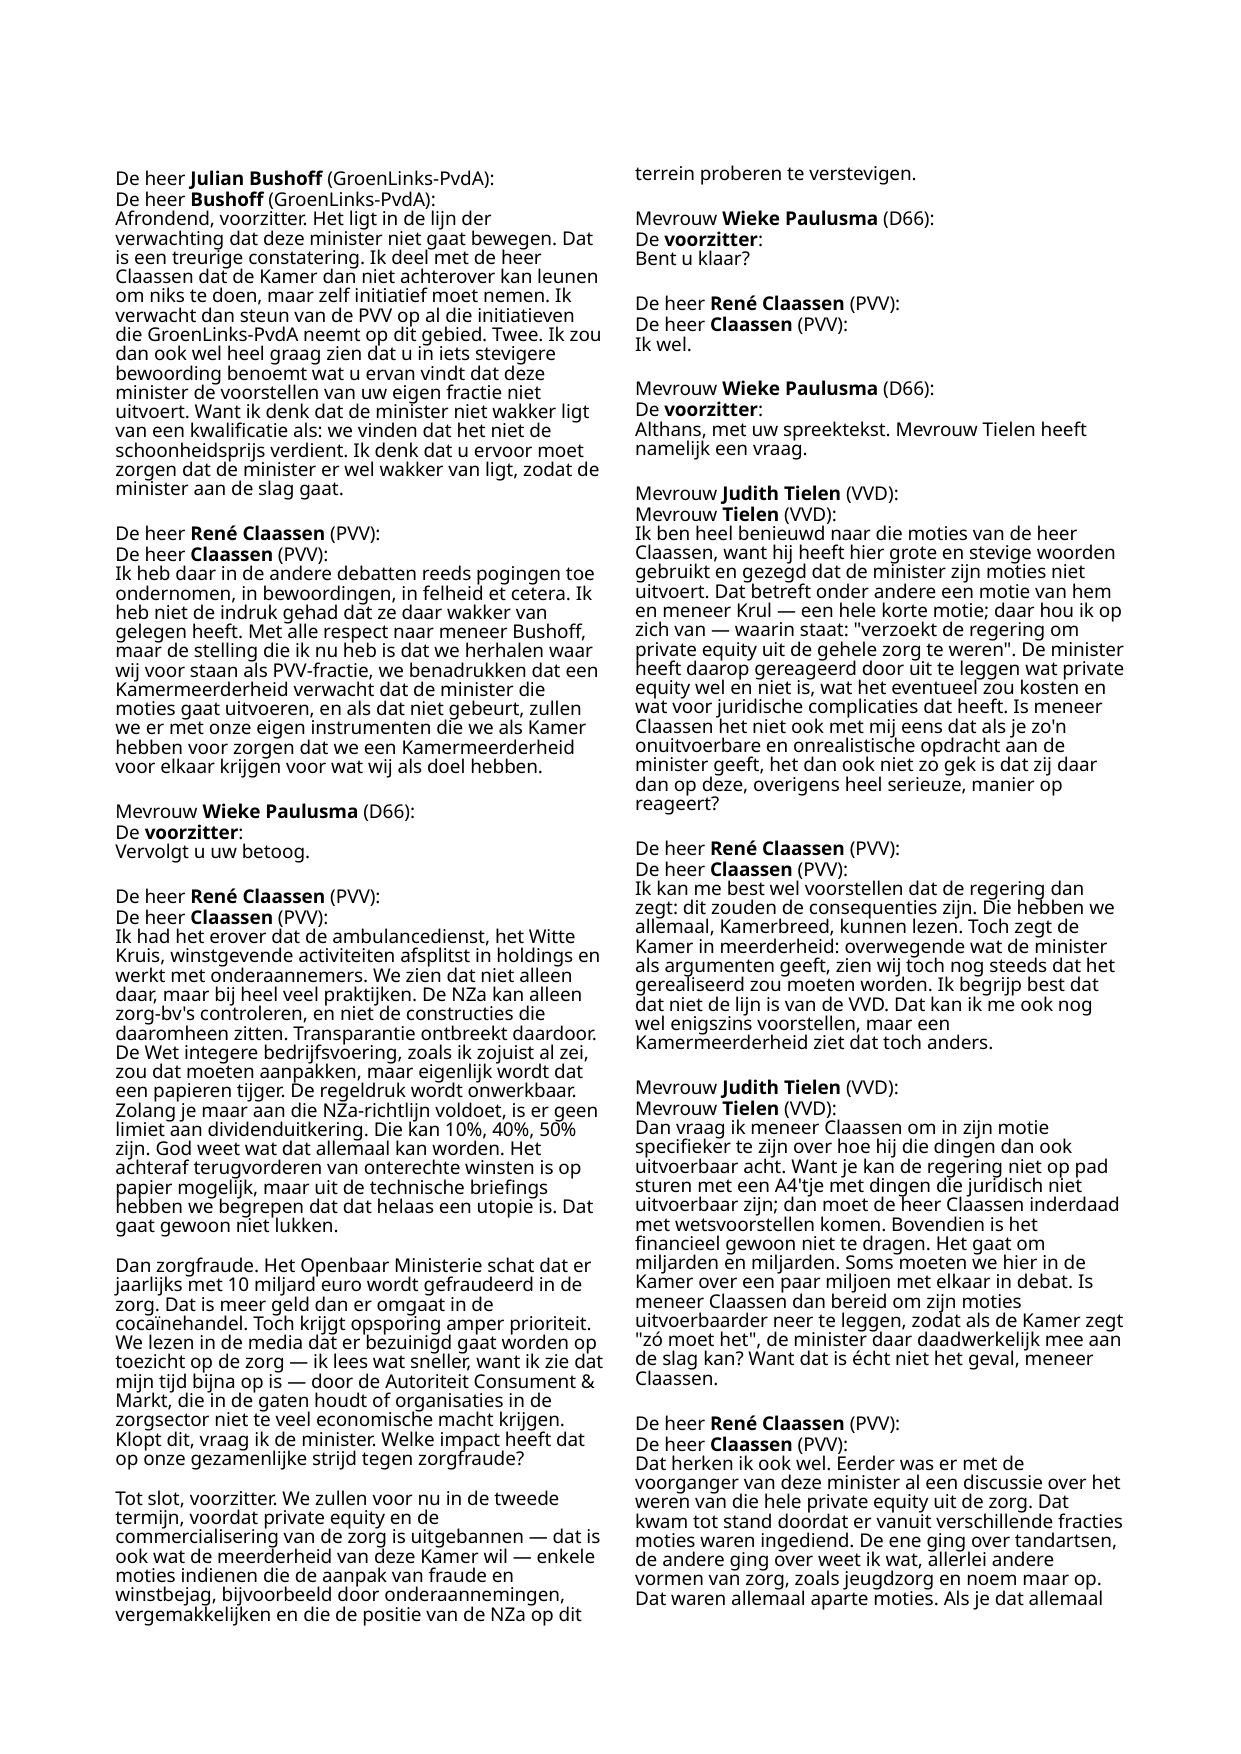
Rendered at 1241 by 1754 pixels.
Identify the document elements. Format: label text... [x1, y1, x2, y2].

text terrein proberen te verstevigen. [635, 165, 1125, 184]
text De heer Claassen (PVV): [635, 1436, 1125, 1455]
text Mevrouw Tielen (VVD): [635, 1100, 1125, 1119]
text De heer René Claassen (PVV): [115, 520, 605, 546]
text Afrondend, voorzitter. Het ligt in de lijn der verwachting dat deze minister niet gaat bewegen. Dat is een treurige constatering. Ik deel met de heer Claassen dat de Kamer dan niet achterover kan leunen om niks te doen, maar zelf initiatief moet nemen. Ik verwacht dan steun van de PVV op al die initiatieven die GroenLinks-PvdA neemt op dit gebied. Twee. Ik zou dan ook wel heel graag zien dat u in iets stevigere bewoording benoemt wat u ervan vindt dat deze minister de voorstellen van uw eigen fractie niet uitvoert. Want ik denk dat de minister niet wakker ligt van een kwalificatie als: we vinden dat het niet de schoonheidsprijs verdient. Ik denk dat u ervoor moet zorgen dat de minister er wel wakker van ligt, zodat de minister aan de slag gaat. [115, 210, 605, 499]
text Mevrouw Tielen (VVD): [635, 506, 1125, 525]
text De heer Claassen (PVV): [635, 861, 1125, 880]
text Ik ben heel benieuwd naar die moties van de heer Claassen, want hij heeft hier grote en stevige woorden gebruikt en gezegd dat de minister zijn moties niet uitvoert. Dat betreft onder andere een motie van hem en meneer Krul — een hele korte motie; daar hou ik op zich van — waarin staat: "verzoekt de regering om private equity uit de gehele zorg te weren". De minister heeft daarop gereageerd door uit te leggen wat private equity wel en niet is, wat het eventueel zou kosten en wat voor juridische complicaties dat heeft. Is meneer Claassen het niet ook met mij eens dat als je zo'n onuitvoerbare en onrealistische opdracht aan de minister geeft, het dan ook niet zo gek is dat zij daar dan op deze, overigens heel serieuze, manier op reageert? [635, 525, 1125, 814]
text De voorzitter: [635, 401, 1125, 421]
text Bent u klaar? [635, 250, 1125, 270]
text Ik wel. [635, 336, 1125, 355]
text Ik had het erover dat de ambulancedienst, het Witte Kruis, winstgevende activiteiten afsplitst in holdings en werkt met onderaannemers. We zien dat niet alleen daar, maar bij heel veel praktijken. De NZa kan alleen zorg-bv's controleren, en niet de constructies die daaromheen zitten. Transparantie ontbreekt daardoor. De Wet integere bedrijfsvoering, zoals ik zojuist al zei, zou dat moeten aanpakken, maar eigenlijk wordt dat een papieren tijger. De regeldruk wordt onwerkbaar. Zolang je maar aan die NZa-richtlijn voldoet, is er geen limiet aan dividenduitkering. Die kan 10%, 40%, 50% zijn. God weet wat dat allemaal kan worden. Het achteraf terugvorderen van onterechte winsten is op papier mogelijk, maar uit de technische briefings hebben we begrepen dat dat helaas een utopie is. Dat gaat gewoon niet lukken. [115, 928, 605, 1236]
text De heer Bushoff (GroenLinks-PvdA): [115, 191, 605, 210]
text Vervolgt u uw betoog. [115, 843, 605, 862]
text Dan zorgfraude. Het Openbaar Ministerie schat dat er jaarlijks met 10 miljard euro wordt gefraudeerd in de zorg. Dat is meer geld dan er omgaat in de cocaïnehandel. Toch krijgt opsporing amper prioriteit. We lezen in de media dat er bezuinigd gaat worden op toezicht op de zorg — ik lees wat sneller, want ik zie dat mijn tijd bijna op is — door de Autoriteit Consument & Markt, die in de gaten houdt of organisaties in de zorgsector niet te veel economische macht krijgen. Klopt dit, vraag ik de minister. Welke impact heeft dat op onze gezamenlijke strijd tegen zorgfraude? [115, 1257, 605, 1469]
text Althans, met uw spreektekst. Mevrouw Tielen heeft namelijk een vraag. [635, 421, 1125, 459]
text Mevrouw Wieke Paulusma (D66): [635, 376, 1125, 401]
text Ik heb daar in de andere debatten reeds pogingen toe ondernomen, in bewoordingen, in felheid et cetera. Ik heb niet de indruk gehad dat ze daar wakker van gelegen heeft. Met alle respect naar meneer Bushoff, maar de stelling die ik nu heb is dat we herhalen waar wij voor staan als PVV-fractie, we benadrukken dat een Kamermeerderheid verwacht dat de minister die moties gaat uitvoeren, en als dat niet gebeurt, zullen we er met onze eigen instrumenten die we als Kamer hebben voor zorgen dat we een Kamermeerderheid voor elkaar krijgen voor wat wij als doel hebben. [115, 565, 605, 777]
text De heer René Claassen (PVV): [115, 883, 605, 909]
text De heer René Claassen (PVV): [635, 835, 1125, 861]
text De heer Claassen (PVV): [635, 316, 1125, 336]
text Ik kan me best wel voorstellen dat de regering dan zegt: dit zouden de consequenties zijn. Die hebben we allemaal, Kamerbreed, kunnen lezen. Toch zegt de Kamer in meerderheid: overwegende wat de minister als argumenten geeft, zien wij toch nog steeds dat het gerealiseerd zou moeten worden. Ik begrijp best dat dat niet de lijn is van de VVD. Dat kan ik me ook nog wel enigszins voorstellen, maar een Kamermeerderheid ziet dat toch anders. [635, 880, 1125, 1053]
text De voorzitter: [115, 824, 605, 843]
text Mevrouw Judith Tielen (VVD): [635, 480, 1125, 506]
text De heer Claassen (PVV): [115, 546, 605, 565]
text Mevrouw Wieke Paulusma (D66): [635, 205, 1125, 231]
text De heer Julian Bushoff (GroenLinks-PvdA): [115, 165, 605, 191]
text Mevrouw Wieke Paulusma (D66): [115, 798, 605, 824]
text De heer René Claassen (PVV): [635, 1410, 1125, 1436]
text Dat herken ik ook wel. Eerder was er met de voorganger van deze minister al een discussie over het weren van die hele private equity uit de zorg. Dat kwam tot stand doordat er vanuit verschillende fracties moties waren ingediend. De ene ging over tandartsen, de andere ging over weet ik wat, allerlei andere vormen van zorg, zoals jeugdzorg en noem maar op. Dat waren allemaal aparte moties. Als je dat allemaal [635, 1455, 1125, 1609]
text Mevrouw Judith Tielen (VVD): [635, 1074, 1125, 1100]
text Tot slot, voorzitter. We zullen voor nu in de tweede termijn, voordat private equity en de commercialisering van de zorg is uitgebannen — dat is ook wat de meerderheid van deze Kamer wil — enkele moties indienen die de aanpak van fraude en winstbejag, bijvoorbeeld door onderaannemingen, vergemakkelijken en die de positie van de NZa op dit [115, 1490, 605, 1625]
text De heer René Claassen (PVV): [635, 291, 1125, 316]
text Dan vraag ik meneer Claassen om in zijn motie specifieker te zijn over hoe hij die dingen dan ook uitvoerbaar acht. Want je kan de regering niet op pad sturen met een A4'tje met dingen die juridisch niet uitvoerbaar zijn; dan moet de heer Claassen inderdaad met wetsvoorstellen komen. Bovendien is het financieel gewoon niet te dragen. Het gaat om miljarden en miljarden. Soms moeten we hier in de Kamer over een paar miljoen met elkaar in debat. Is meneer Claassen dan bereid om zijn moties uitvoerbaarder neer te leggen, zodat als de Kamer zegt "zó moet het", de minister daar daadwerkelijk mee aan de slag kan? Want dat is écht niet het geval, meneer Claassen. [635, 1119, 1125, 1389]
text De voorzitter: [635, 231, 1125, 250]
text De heer Claassen (PVV): [115, 909, 605, 928]
